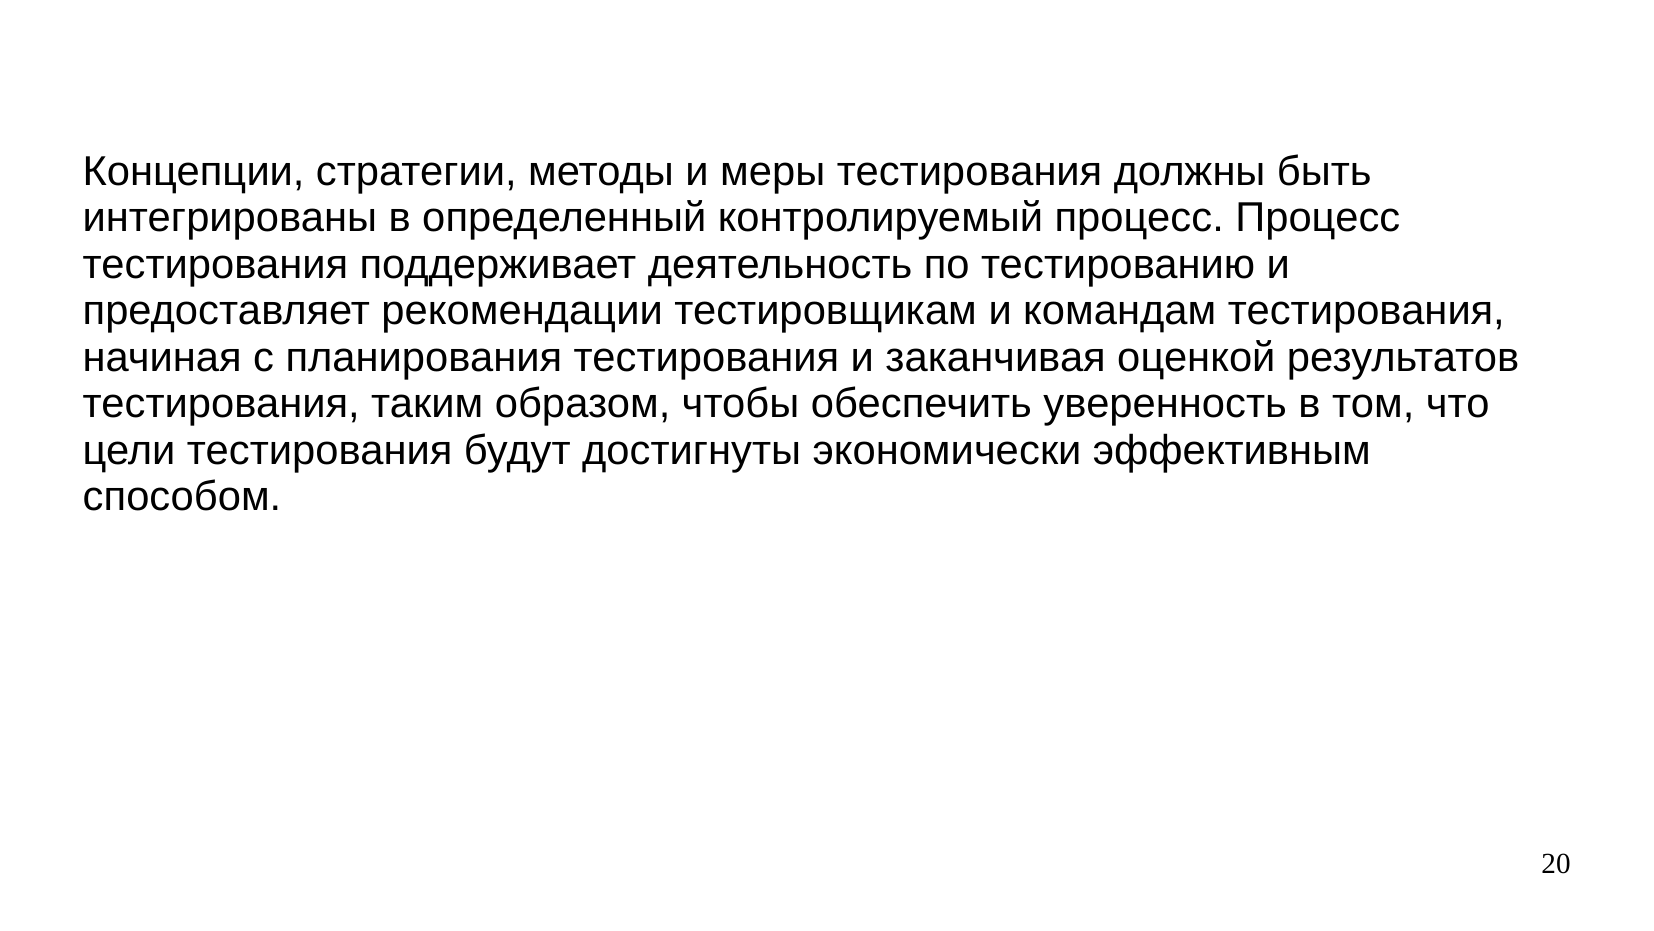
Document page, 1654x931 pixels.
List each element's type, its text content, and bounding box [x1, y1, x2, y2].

list Концепции, стратегии, методы и меры тестирования должны быть интегрированы в определенный контролируемый процесс. Процесс тестирования поддерживает деятельность по тестированию и предоставляет рекомендации тестировщикам и командам тестирования, начиная с планирования тестирования и заканчивая оценкой результатов тестирования, таким образом, чтобы обеспечить уверенность в том, что цели тестирования будут достигнуты экономически эффективным способом. [82, 147, 1571, 562]
